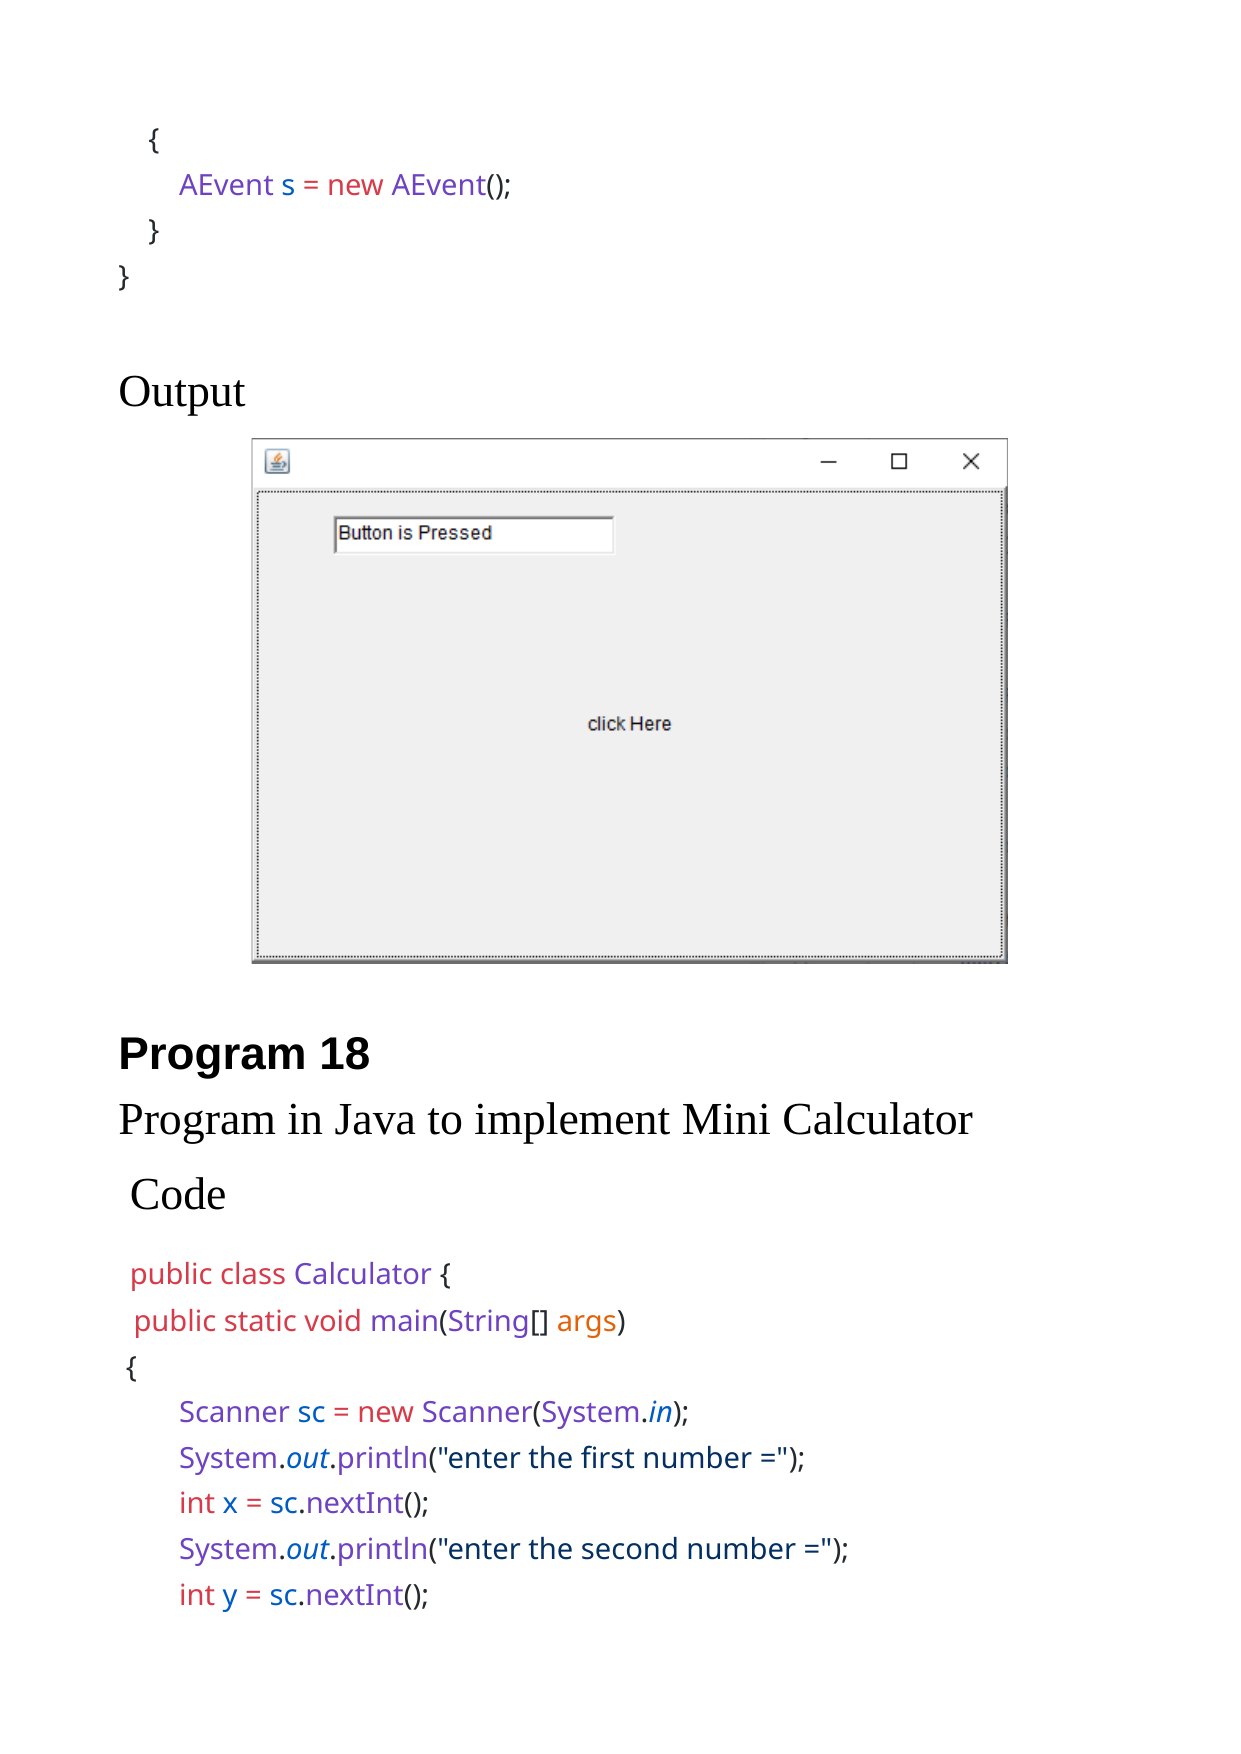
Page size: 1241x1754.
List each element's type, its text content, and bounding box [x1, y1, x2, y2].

text Code [118, 1166, 1157, 1219]
text Output [118, 363, 1157, 416]
text public class Calculator { public static void main(String[] args) { Scanner sc = new Scanner(System.in); System.out.println("enter the first number ="); int x = sc.nextInt(); System.out.println("enter the second number ="); int y = sc.nextInt(); [118, 1242, 1157, 1614]
text { AEvent s = new AEvent(); } } [118, 118, 1157, 295]
subtitle Program 18 [118, 1026, 1157, 1079]
text Program in Java to implement Mini Calculator [118, 1091, 1157, 1144]
picture [251, 438, 1008, 964]
